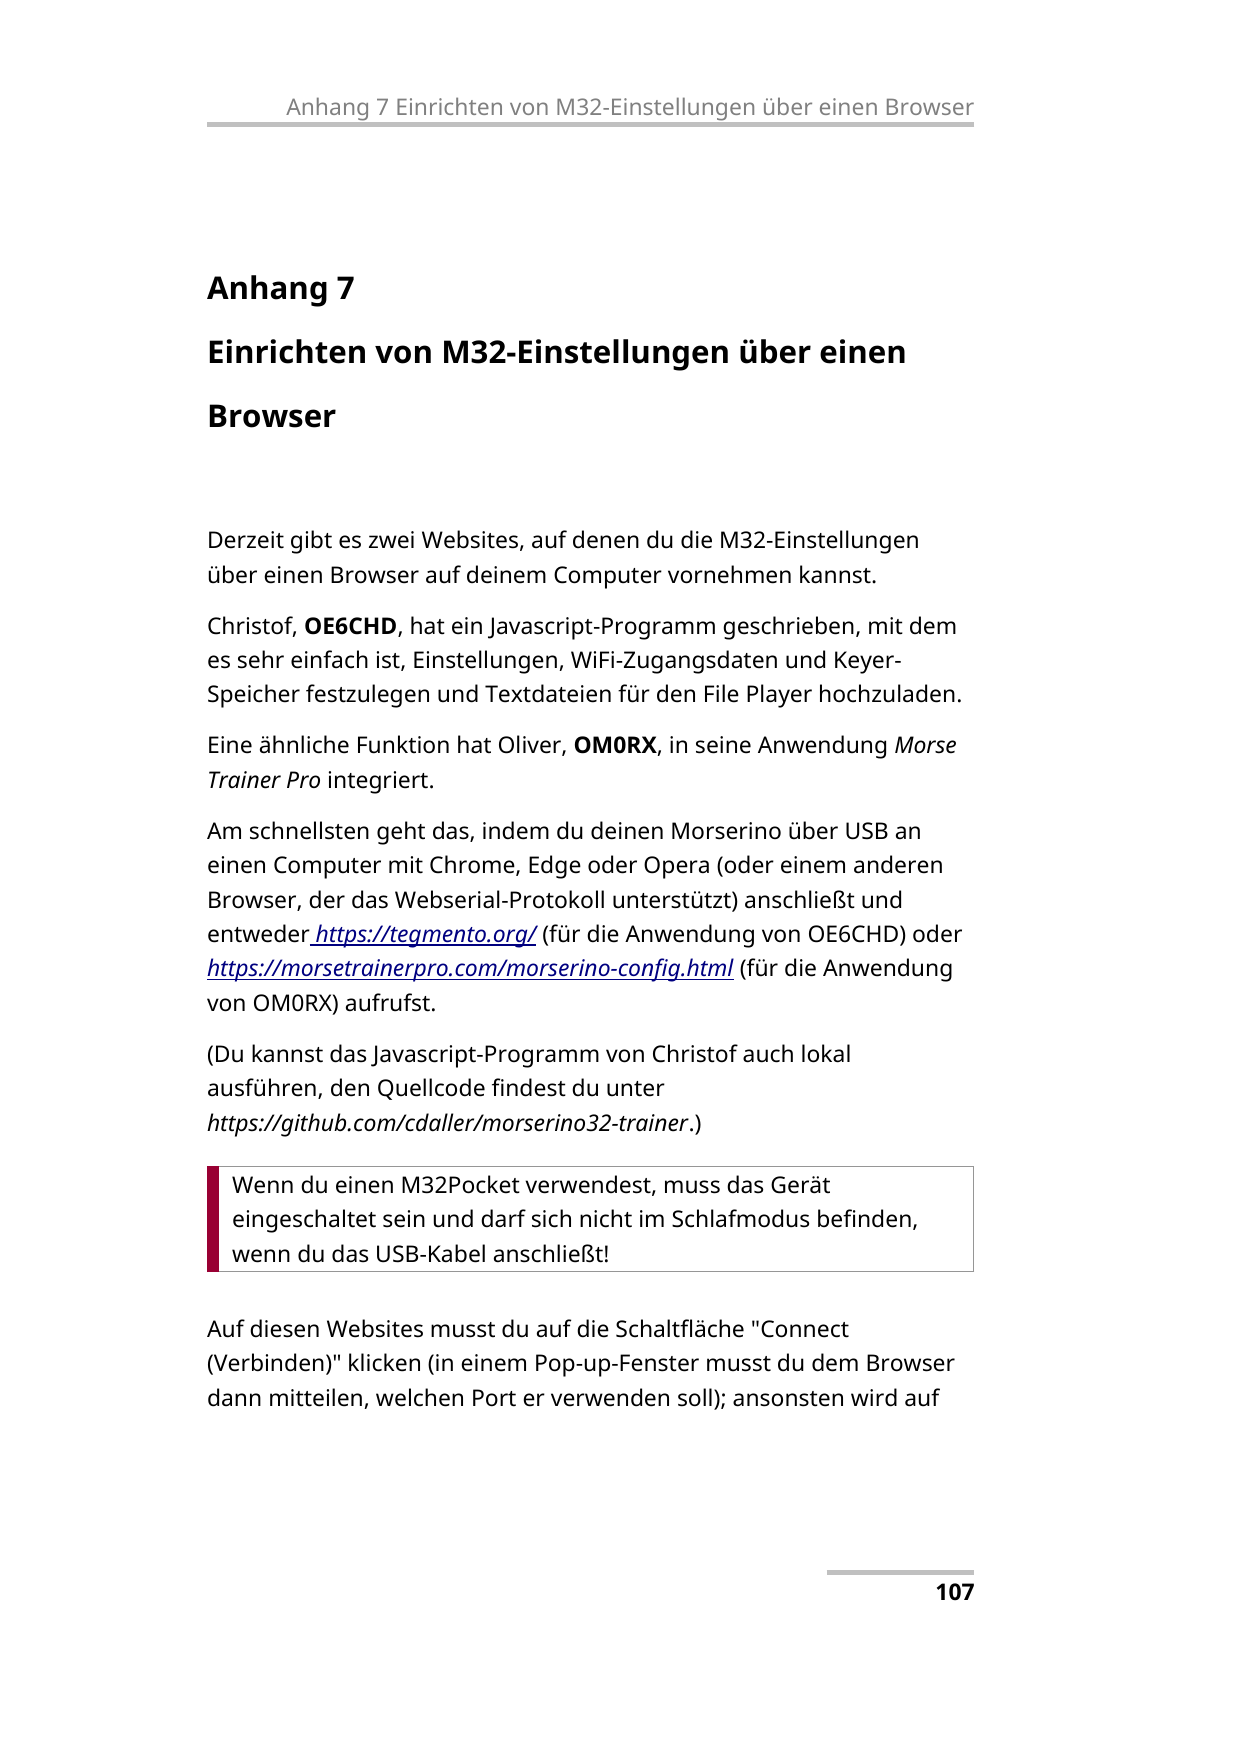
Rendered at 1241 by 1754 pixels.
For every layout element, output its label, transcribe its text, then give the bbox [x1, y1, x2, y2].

text Christof, OE6CHD, hat ein Javascript-Programm geschrieben, mit dem es sehr einfach ist, Einstellungen, WiFi-Zugangsdaten und Keyer-Speicher festzulegen und Textdateien für den File Player hochzuladen. [207, 610, 974, 710]
text Derzeit gibt es zwei Websites, auf denen du die M32-Einstellungen über einen Browser auf deinem Computer vornehmen kannst. [207, 524, 974, 590]
subtitle Einrichten von M32-Einstellungen über einen Browser [207, 266, 974, 436]
text Eine ähnliche Funktion hat Oliver, OM0RX, in seine Anwendung Morse Trainer Pro integriert. [207, 729, 974, 795]
text (Du kannst das Javascript-Programm von Christof auch lokal ausführen, den Quellcode findest du unter https://github.com/cdaller/morserino32-trainer.) [207, 1038, 974, 1138]
text Am schnellsten geht das, indem du deinen Morserino über USB an einen Computer mit Chrome, Edge oder Opera (oder einem anderen Browser, der das Webserial-Protokoll unterstützt) anschließt und entweder https://tegmento.org/ (für die Anwendung von OE6CHD) oder https://morsetrainerpro.com/morserino-config.html (für die Anwendung von OM0RX) aufrufst. [207, 815, 974, 1018]
text Auf diesen Websites musst du auf die Schaltfläche "Connect (Verbinden)" klicken (in einem Pop-up-Fenster musst du dem Browser dann mitteilen, welchen Port er verwenden soll); ansonsten wird auf [207, 1313, 974, 1413]
text Wenn du einen M32Pocket verwendest, muss das Gerät eingeschaltet sein und darf sich nicht im Schlafmodus befinden, wenn du das USB-Kabel anschließt! [219, 1167, 973, 1271]
